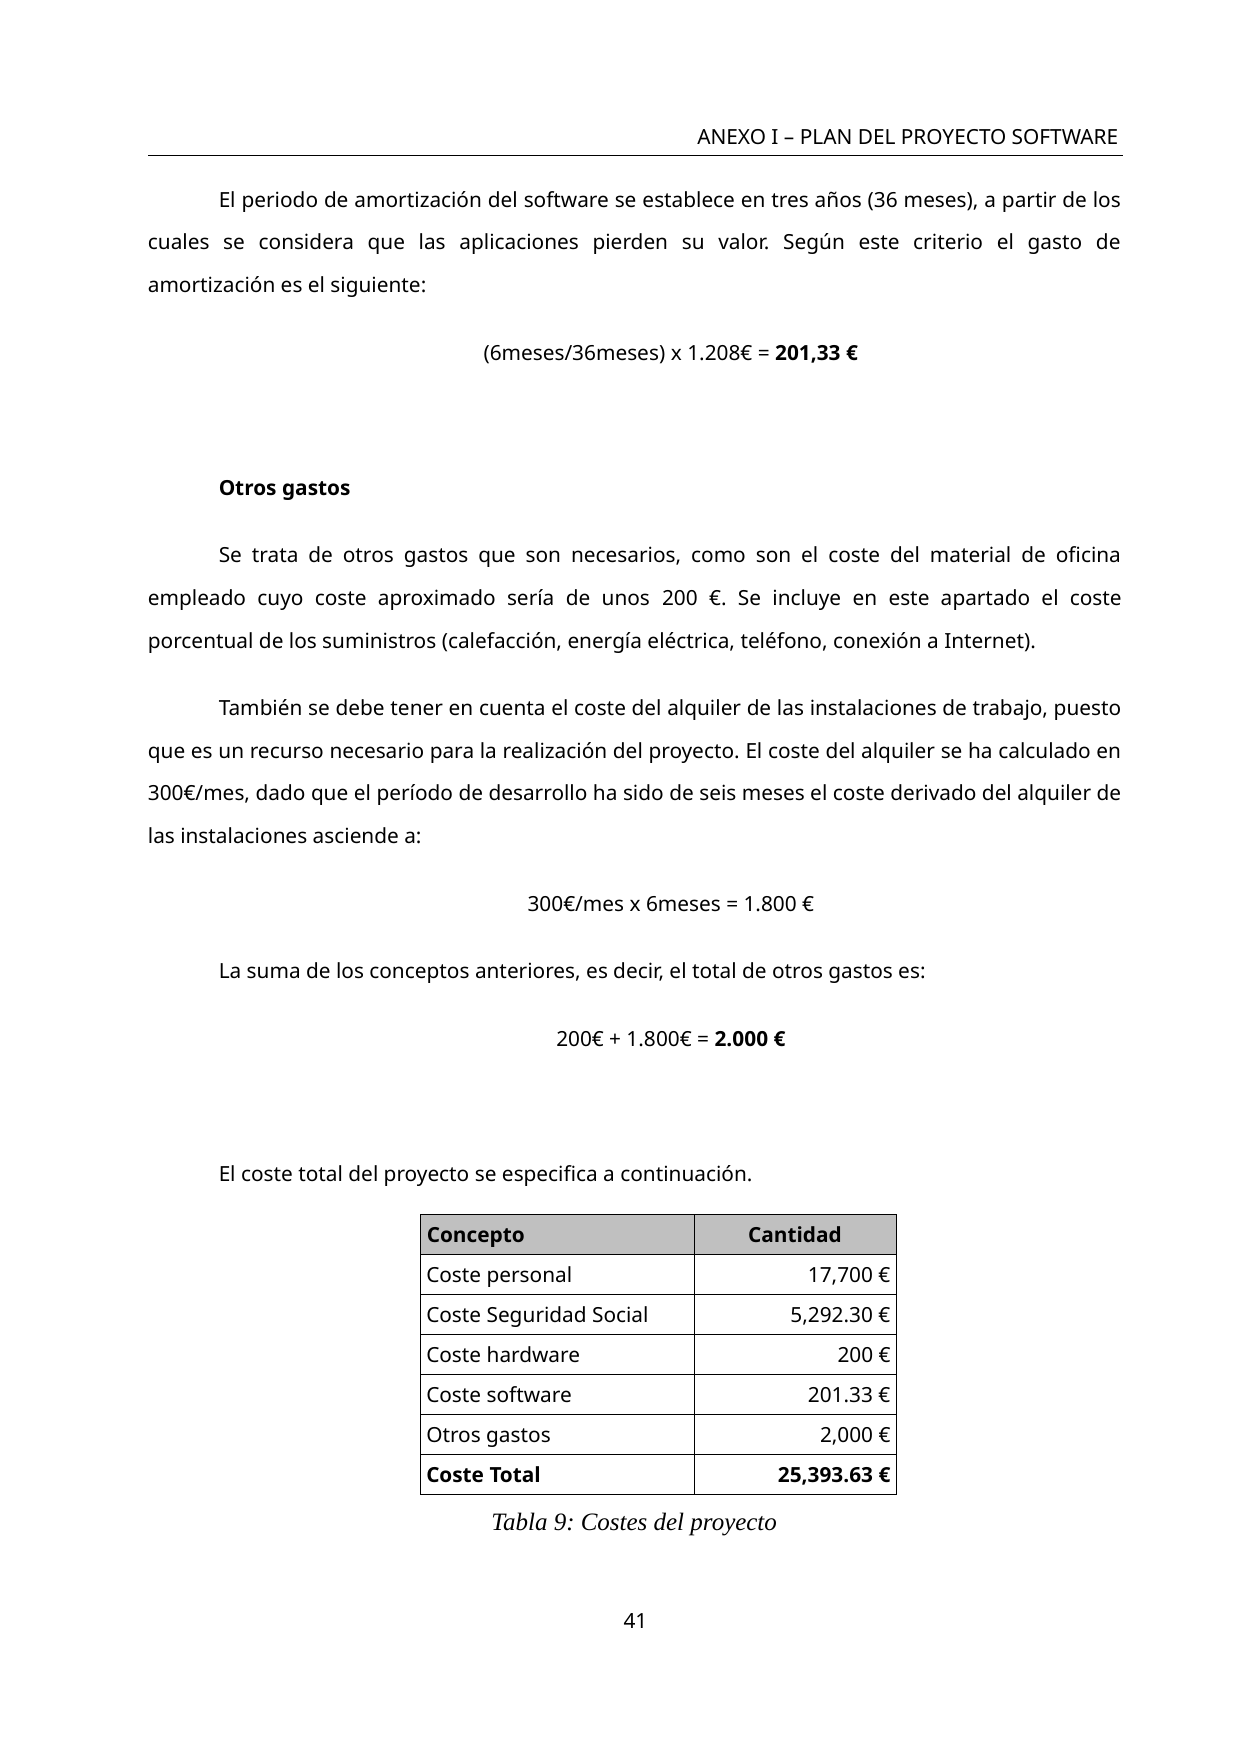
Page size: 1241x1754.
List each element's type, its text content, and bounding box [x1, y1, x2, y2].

table_cell Coste hardware [421, 1335, 694, 1374]
text El coste total del proyecto se especifica a continuación. [148, 1159, 1123, 1188]
table_cell Coste personal [421, 1255, 694, 1294]
text Se trata de otros gastos que son necesarios, como son el coste del material de oficina empleado cuyo coste aproximado sería de unos 200 €. Se incluye en este apartado el coste porcentual de los suministros (calefacción, energía eléctrica, teléfono, conexión a Internet). [148, 541, 1123, 654]
text Tabla 9: Costes del proyecto [148, 1507, 1123, 1536]
table_cell Coste software [421, 1375, 694, 1414]
table_cell 200 € [695, 1335, 896, 1374]
text 300€/mes x 6meses = 1.800 € [148, 889, 1123, 917]
table_cell 17.700 € [695, 1255, 896, 1294]
table_header Cantidad [695, 1215, 896, 1254]
text La suma de los conceptos anteriores, es decir, el total de otros gastos es: [148, 956, 1123, 985]
table_cell Coste Seguridad Social [421, 1295, 694, 1334]
text Otros gastos [148, 473, 1123, 501]
table_cell 5.292,30 € [695, 1295, 896, 1334]
table_cell 2.000 € [695, 1415, 896, 1454]
text 200€ + 1.800€ = 2.000 € [148, 1024, 1123, 1052]
table_header Concepto [421, 1215, 694, 1254]
text El periodo de amortización del software se establece en tres años (36 meses), a partir de los cuales se considera que las aplicaciones pierden su valor. Según este criterio el gasto de amortización es el siguiente: [148, 185, 1123, 298]
text También se debe tener en cuenta el coste del alquiler de las instalaciones de trabajo, puesto que es un recurso necesario para la realización del proyecto. El coste del alquiler se ha calculado en 300€/mes, dado que el período de desarrollo ha sido de seis meses el coste derivado del alquiler de las instalaciones asciende a: [148, 693, 1123, 849]
table_cell Coste Total [421, 1455, 694, 1494]
text (6meses/36meses) x 1.208€ = 201,33 € [148, 338, 1123, 366]
table_cell 201,33 € [695, 1375, 896, 1414]
table_cell Otros gastos [421, 1415, 694, 1454]
table_cell 25.393,63 € [695, 1455, 896, 1494]
